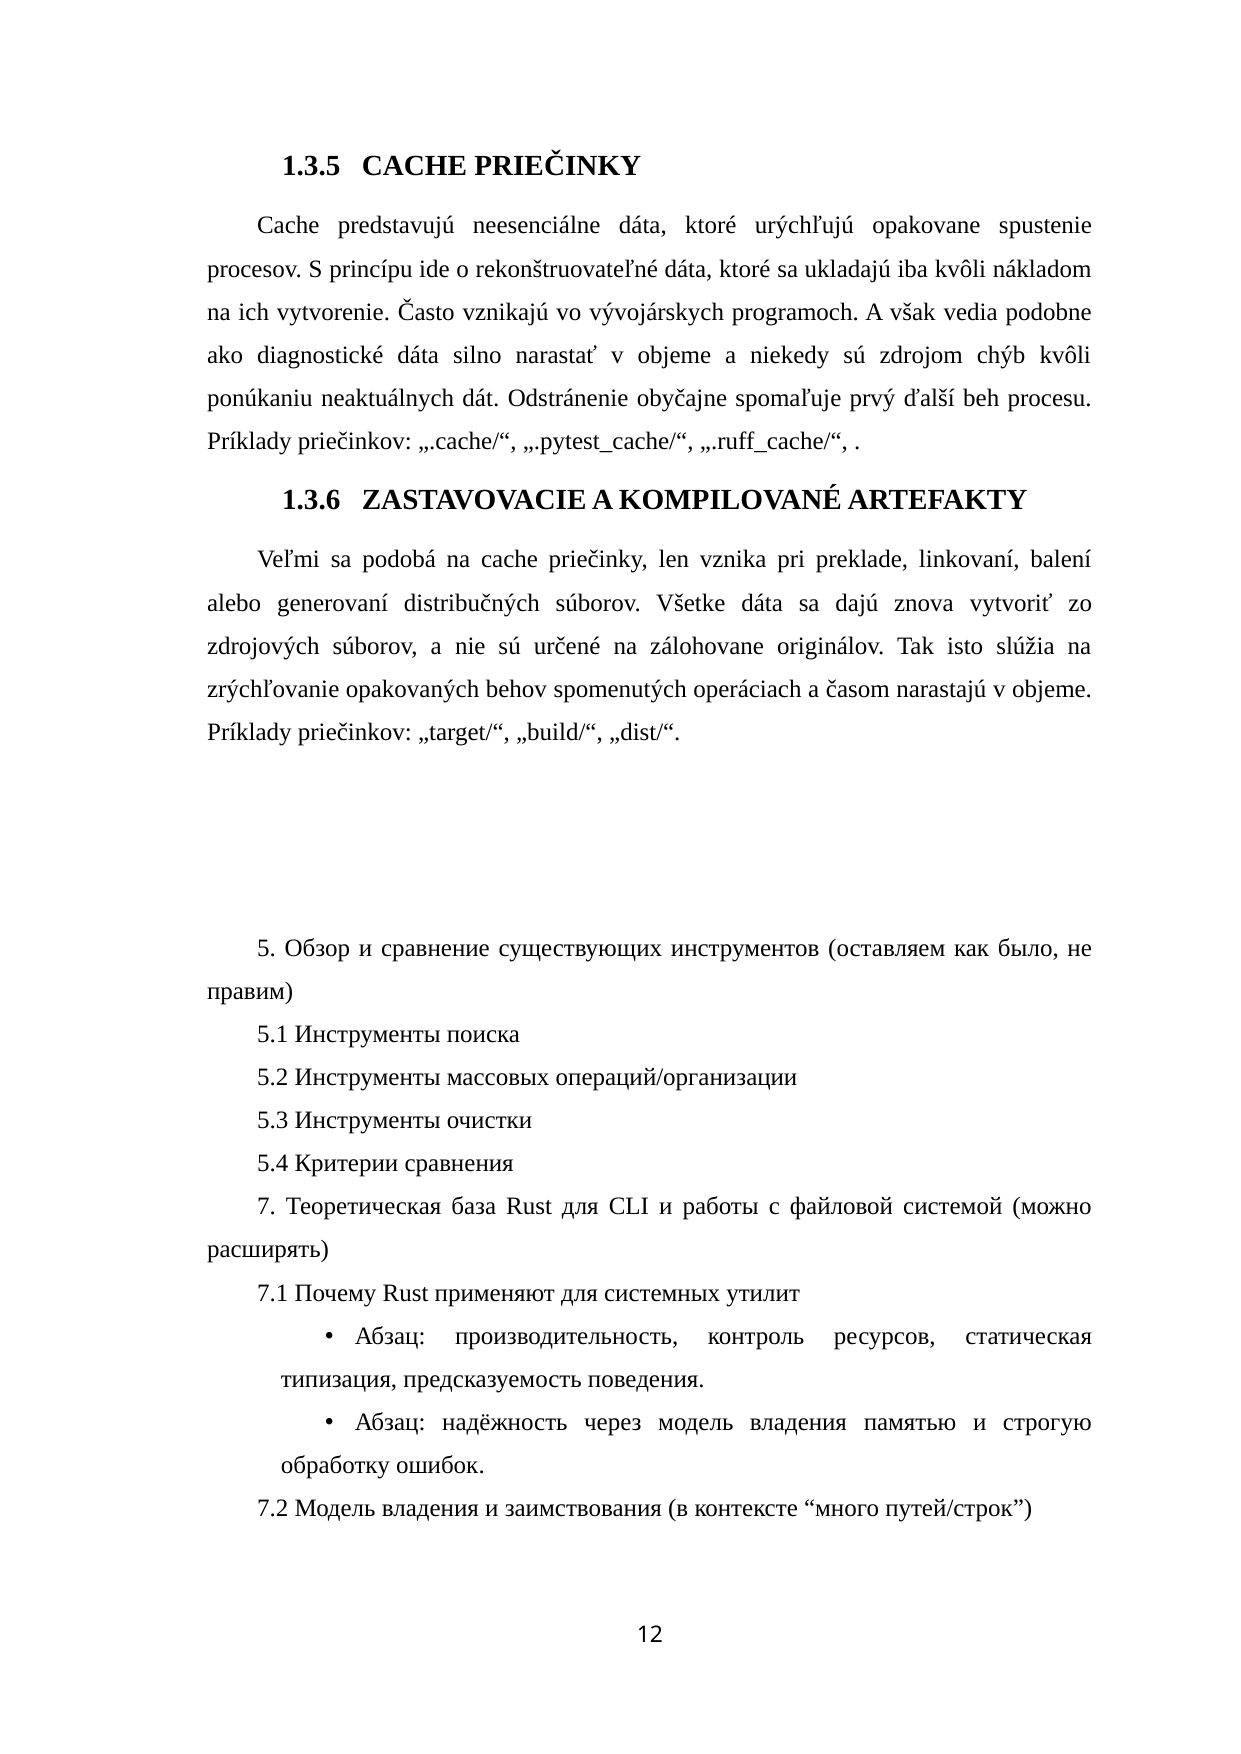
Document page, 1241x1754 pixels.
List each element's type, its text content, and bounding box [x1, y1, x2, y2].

text 5.2 Инструменты массовых операций/организации [207, 1062, 1092, 1091]
text 7. Теоретическая база Rust для CLI и работы с файловой системой (можно расширять) [207, 1191, 1092, 1263]
text 7.1 Почему Rust применяют для системных утилит [207, 1278, 1092, 1306]
list Абзац: производительность, контроль ресурсов, статическая типизация, предсказуемость поведения. [251, 1321, 1092, 1393]
text 5.4 Критерии сравнения [207, 1148, 1092, 1177]
text Veľmi sa podobá na cache priečinky, len vznika pri preklade, linkovaní, balení alebo generovaní distribučných súborov. Všetke dáta sa dajú znova vytvoriť zo zdrojových súborov, a nie sú určené na zálohovane originálov. Tak isto slúžia na zrýchľovanie opakovaných behov spomenutých operáciach a časom narastajú v objeme. Príklady priečinkov: „target/“, „build/“, „dist/“. [207, 544, 1092, 746]
list Абзац: надёжность через модель владения памятью и строгую обработку ошибок. [251, 1407, 1092, 1479]
text 5.3 Инструменты очистки [207, 1105, 1092, 1134]
subtitle Cache priečinky [282, 148, 1092, 181]
text 5. Обзор и сравнение существующих инструментов (оставляем как было, не правим) [207, 933, 1092, 1004]
text Cache predstavujú neesenciálne dáta, ktoré urýchľujú opakovane spustenie procesov. S princípu ide o rekonštruovateľné dáta, ktoré sa ukladajú iba kvôli nákladom na ich vytvorenie. Často vznikajú vo vývojárskych programoch. A však vedia podobne ako diagnostické dáta silno narastať v objeme a niekedy sú zdrojom chýb kvôli ponúkaniu neaktuálnych dát. Odstránenie obyčajne spomaľuje prvý ďalší beh procesu. Príklady priečinkov: „.cache/“, „.pytest_cache/“, „.ruff_cache/“, . [207, 211, 1092, 455]
subtitle Zastavovacie a kompilované artefakty [282, 482, 1092, 515]
text 5.1 Инструменты поиска [207, 1019, 1092, 1048]
text 7.2 Модель владения и заимствования (в контексте “много путей/строк”) [207, 1493, 1092, 1522]
